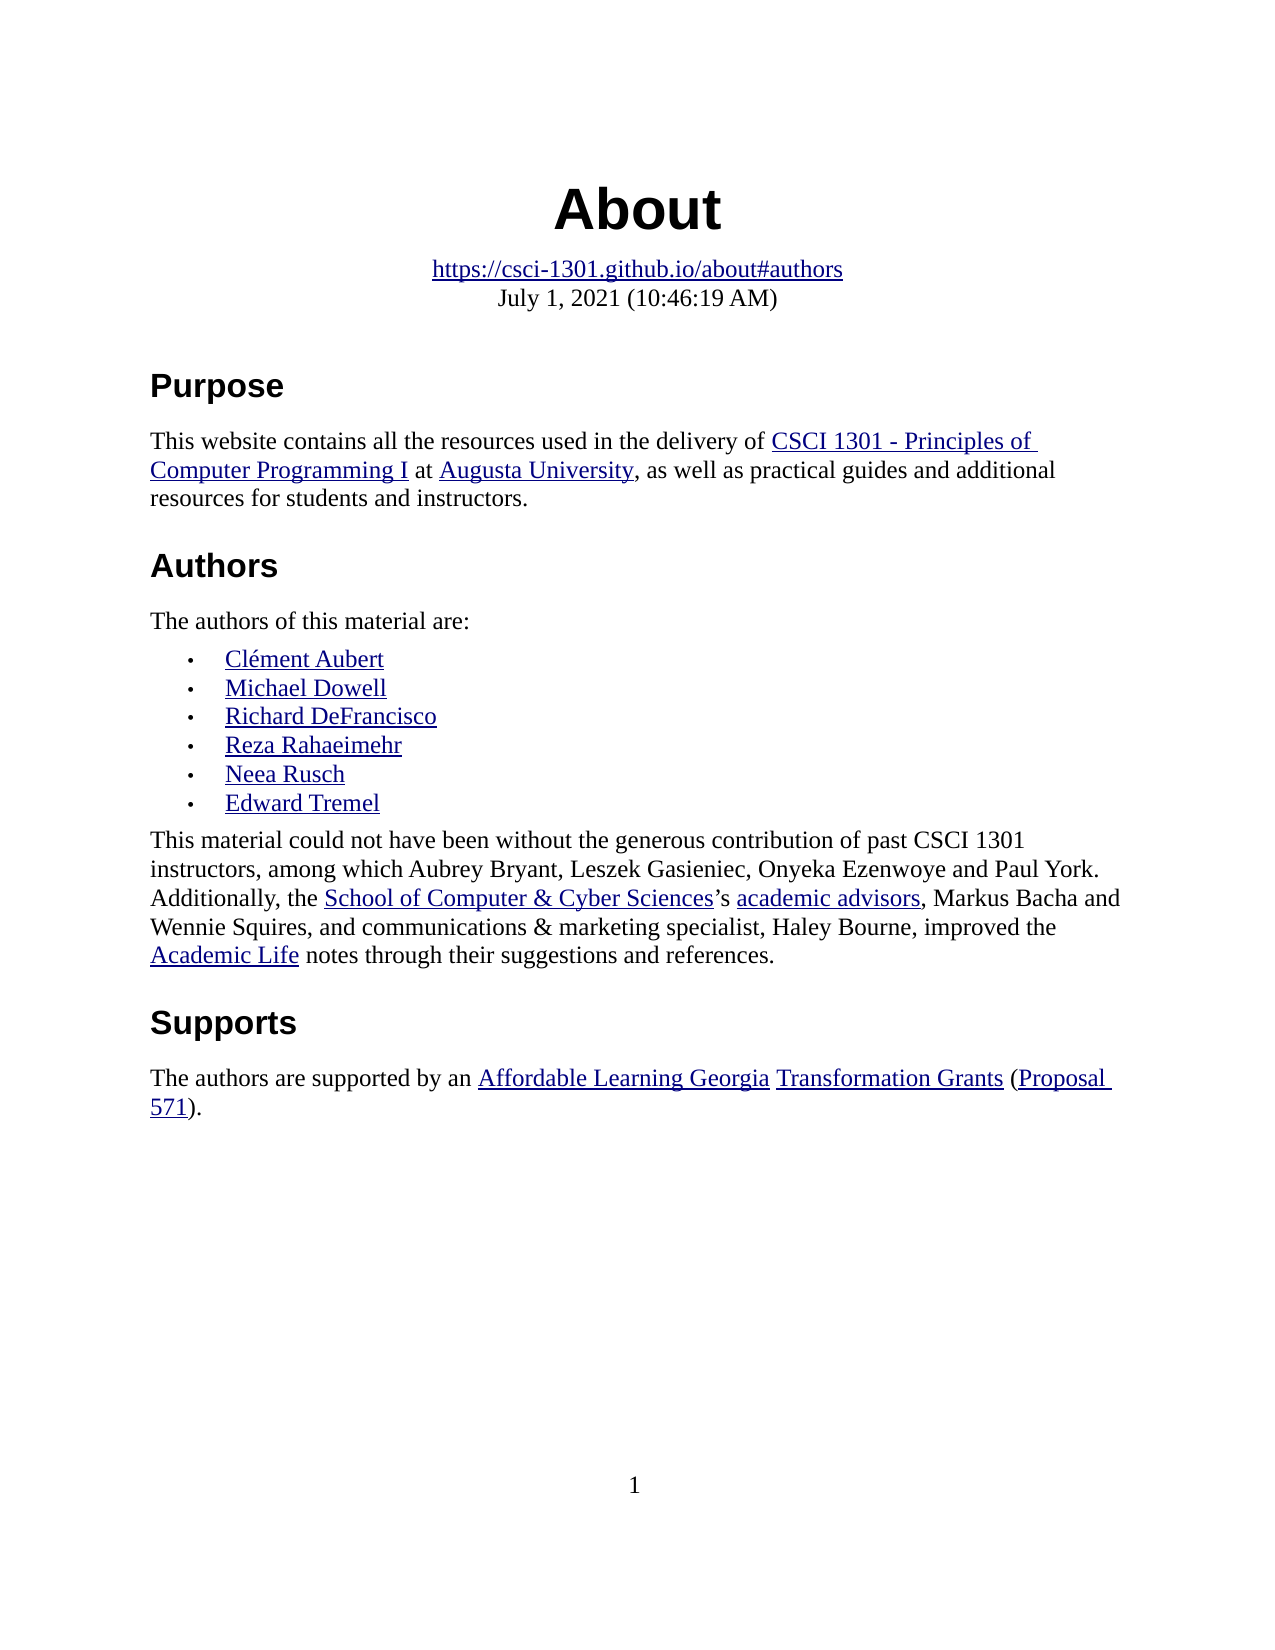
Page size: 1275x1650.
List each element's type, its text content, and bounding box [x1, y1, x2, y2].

list Edward Tremel [187, 788, 1125, 816]
list Reza Rahaeimehr [187, 730, 1125, 759]
text The authors are supported by an Affordable Learning Georgia Transformation Grants (Proposal 571). [150, 1063, 1125, 1121]
text https://csci-1301.github.io/about#authors [150, 254, 1125, 283]
list Clément Aubert [187, 644, 1125, 673]
subtitle Authors [150, 546, 1125, 585]
list Neea Rusch [187, 759, 1125, 788]
subtitle Supports [150, 1003, 1125, 1042]
list Michael Dowell [187, 673, 1125, 701]
text This website contains all the resources used in the delivery of CSCI 1301 - Principles of Computer Programming I at Augusta University, as well as practical guides and additional resources for students and instructors. [150, 426, 1125, 512]
title About [150, 175, 1125, 242]
text This material could not have been without the generous contribution of past CSCI 1301 instructors, among which Aubrey Bryant, Leszek Gasieniec, Onyeka Ezenwoye and Paul York. Additionally, the School of Computer & Cyber Sciences’s academic advisors, Markus Bacha and Wennie Squires, and communications & marketing specialist, Haley Bourne, improved the Academic Life notes through their suggestions and references. [150, 825, 1125, 969]
text The authors of this material are: [150, 606, 1125, 635]
list Richard DeFrancisco [187, 701, 1125, 730]
subtitle Purpose [150, 366, 1125, 404]
text July 1, 2021 (10:46:19 AM) [150, 283, 1125, 312]
